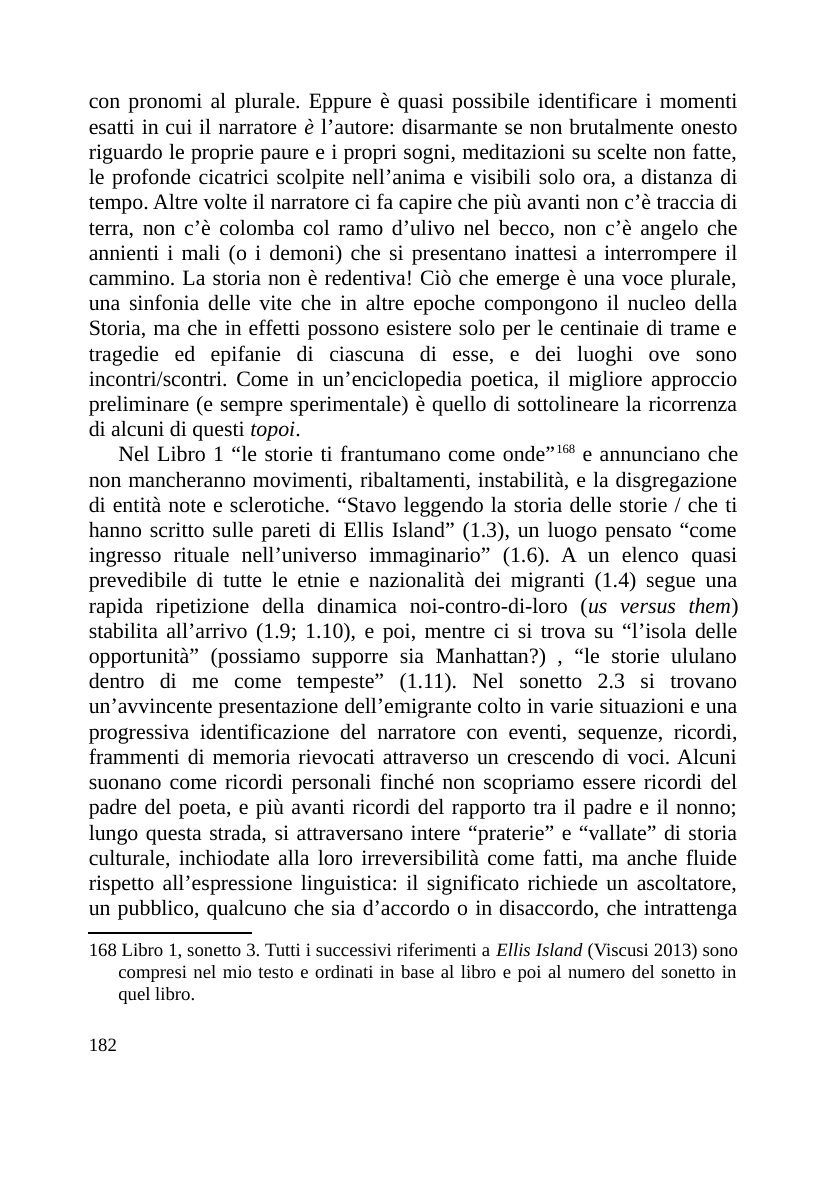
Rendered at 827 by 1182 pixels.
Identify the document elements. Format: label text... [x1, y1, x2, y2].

text Libro 1, sonetto 3. Tutti i successivi riferimenti a Ellis Island (Viscusi 2013) sono compresi nel mio testo e ordinati in base al libro e poi al numero del sonetto in quel libro. [88, 939, 738, 1004]
text Nel Libro 1 “le storie ti frantumano come onde” e annunciano che non mancheranno movimenti, ribaltamenti, instabilità, e la disgregazione di entità note e sclerotiche. “Stavo leggendo la storia delle storie / che ti hanno scritto sulle pareti di Ellis Island” (1.3), un luogo pensato “come ingresso rituale nell’universo immaginario” (1.6). A un elenco quasi prevedibile di tutte le etnie e nazionalità dei migranti (1.4) segue una rapida ripetizione della dinamica noi-contro-di-loro (us versus them) stabilita all’arrivo (1.9; 1.10), e poi, mentre ci si trova su “l’isola delle opportunità” (possiamo supporre sia Manhattan?) , “le storie ululano dentro di me come tempeste” (1.11). Nel sonetto 2.3 si trovano un’avvincente presentazione dell’emigrante colto in varie situazioni e una progressiva identificazione del narratore con eventi, sequenze, ricordi, frammenti di memoria rievocati attraverso un crescendo di voci. Alcuni suonano come ricordi personali finché non scopriamo essere ricordi del padre del poeta, e più avanti ricordi del rapporto tra il padre e il nonno; lungo questa strada, si attraversano intere “praterie” e “vallate” di storia culturale, inchiodate alla loro irreversibilità come fatti, ma anche fluide rispetto all’espressione linguistica: il significato richiede un ascoltatore, un pubblico, qualcuno che sia d’accordo o in disaccordo, che intrattenga [88, 441, 738, 920]
text con pronomi al plurale. Eppure è quasi possibile identificare i momenti esatti in cui il narratore è l’autore: disarmante se non brutalmente onesto riguardo le proprie paure e i propri sogni, meditazioni su scelte non fatte, le profonde cicatrici scolpite nell’anima e visibili solo ora, a distanza di tempo. Altre volte il narratore ci fa capire che più avanti non c’è traccia di terra, non c’è colomba col ramo d’ulivo nel becco, non c’è angelo che annienti i mali (o i demoni) che si presentano inattesi a interrompere il cammino. La storia non è redentiva! Ciò che emerge è una voce plurale, una sinfonia delle vite che in altre epoche compongono il nucleo della Storia, ma che in effetti possono esistere solo per le centinaie di trame e tragedie ed epifanie di ciascuna di esse, e dei luoghi ove sono incontri/scontri. Come in un’enciclopedia poetica, il migliore approccio preliminare (e sempre sperimentale) è quello di sottolineare la ricorrenza di alcuni di questi topoi. [88, 88, 738, 441]
